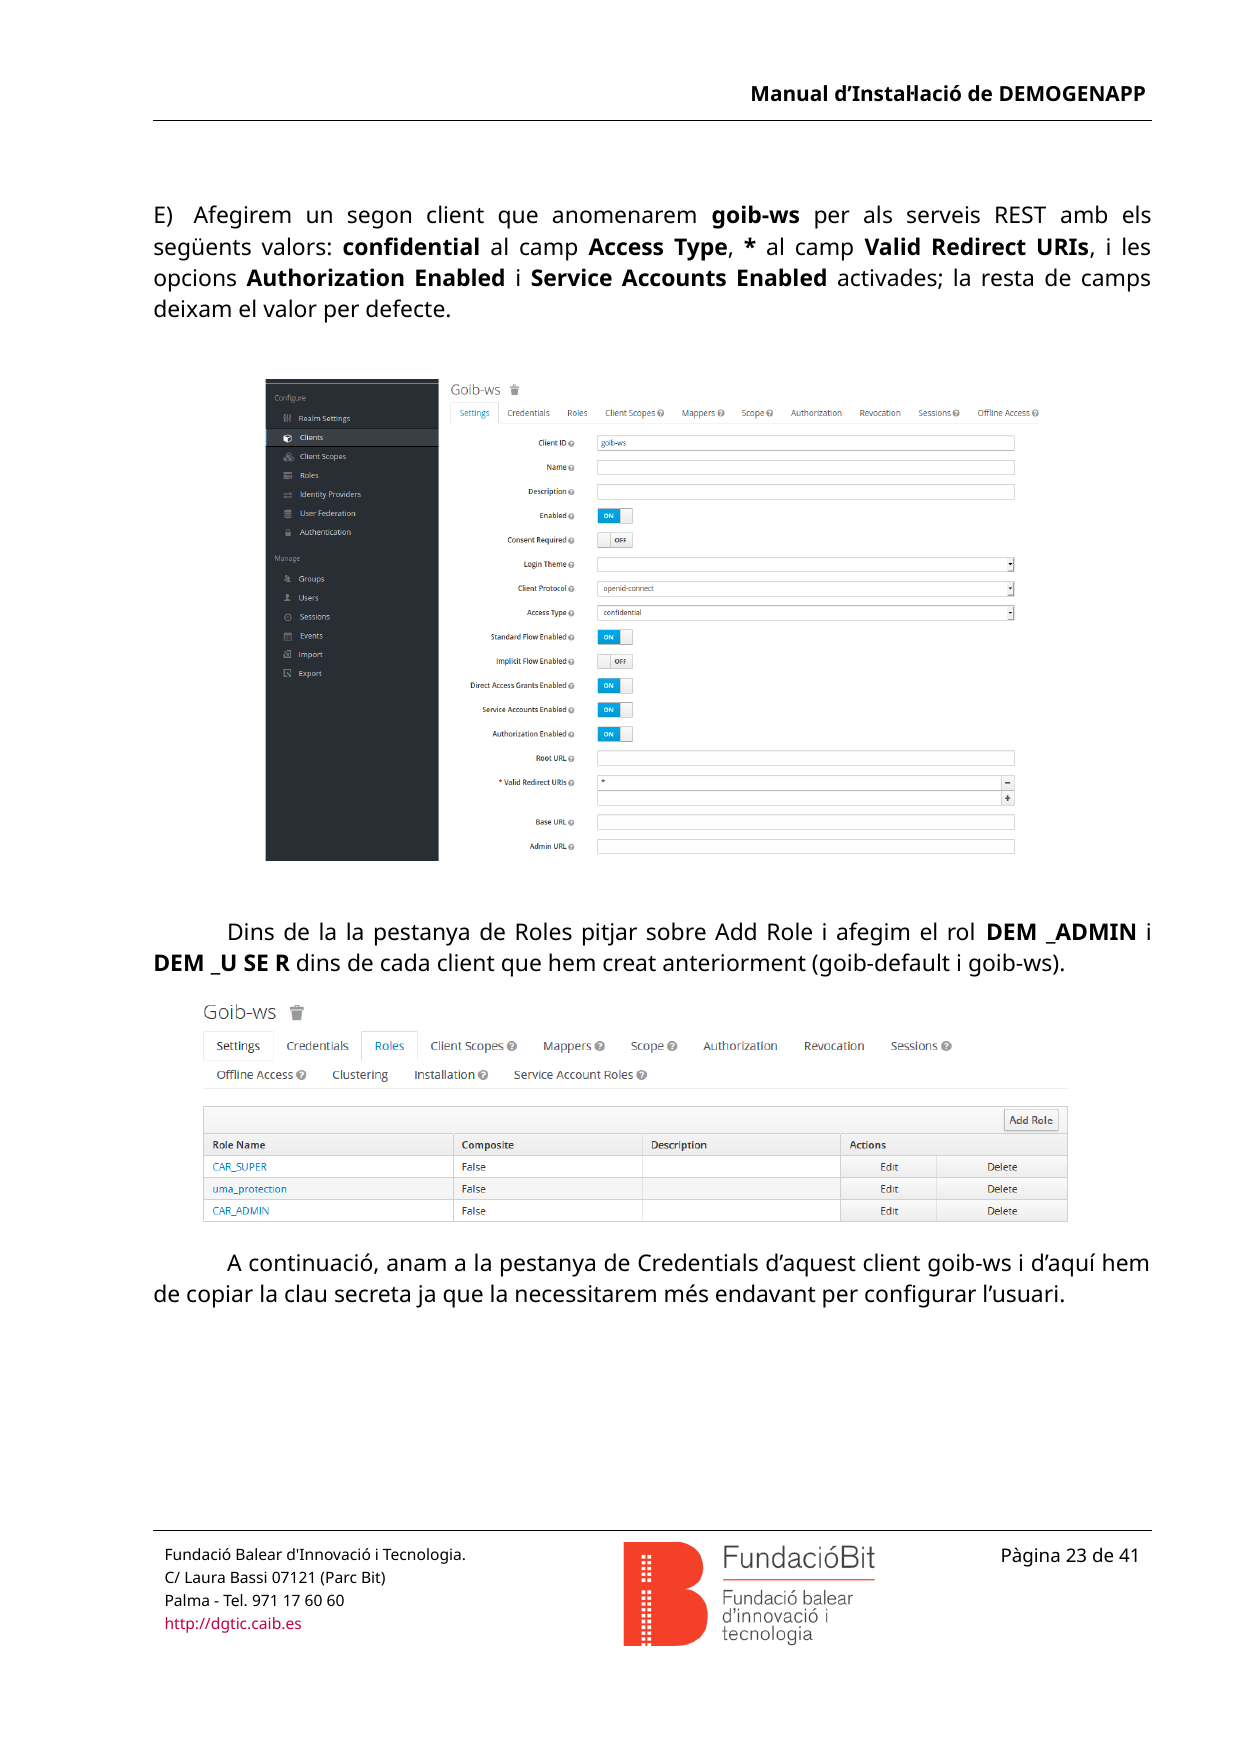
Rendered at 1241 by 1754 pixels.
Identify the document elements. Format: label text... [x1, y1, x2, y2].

picture [623, 1542, 875, 1646]
picture [265, 379, 1039, 861]
list A continuació, anam a la pestanya de Credentials d’aquest client goib-ws i d’aquí hem de copiar la clau secreta ja que la necessitarem més endavant per configurar l’usuari. [153, 1247, 1152, 1309]
list Dins de la la pestanya de Roles pitjar sobre Add Role i afegim el rol DEM _ADMIN i DEM _U SE R dins de cada client que hem creat anteriorment (goib-default i goib-ws). [153, 916, 1152, 978]
list Afegirem un segon client que anomenarem goib-ws per als serveis REST amb els següents valors: confidential al camp Access Type, * al camp Valid Redirect URIs, i les opcions Authorization Enabled i Service Accounts Enabled activades; la resta de camps deixam el valor per defecte. [153, 199, 1152, 324]
picture [188, 989, 1075, 1236]
